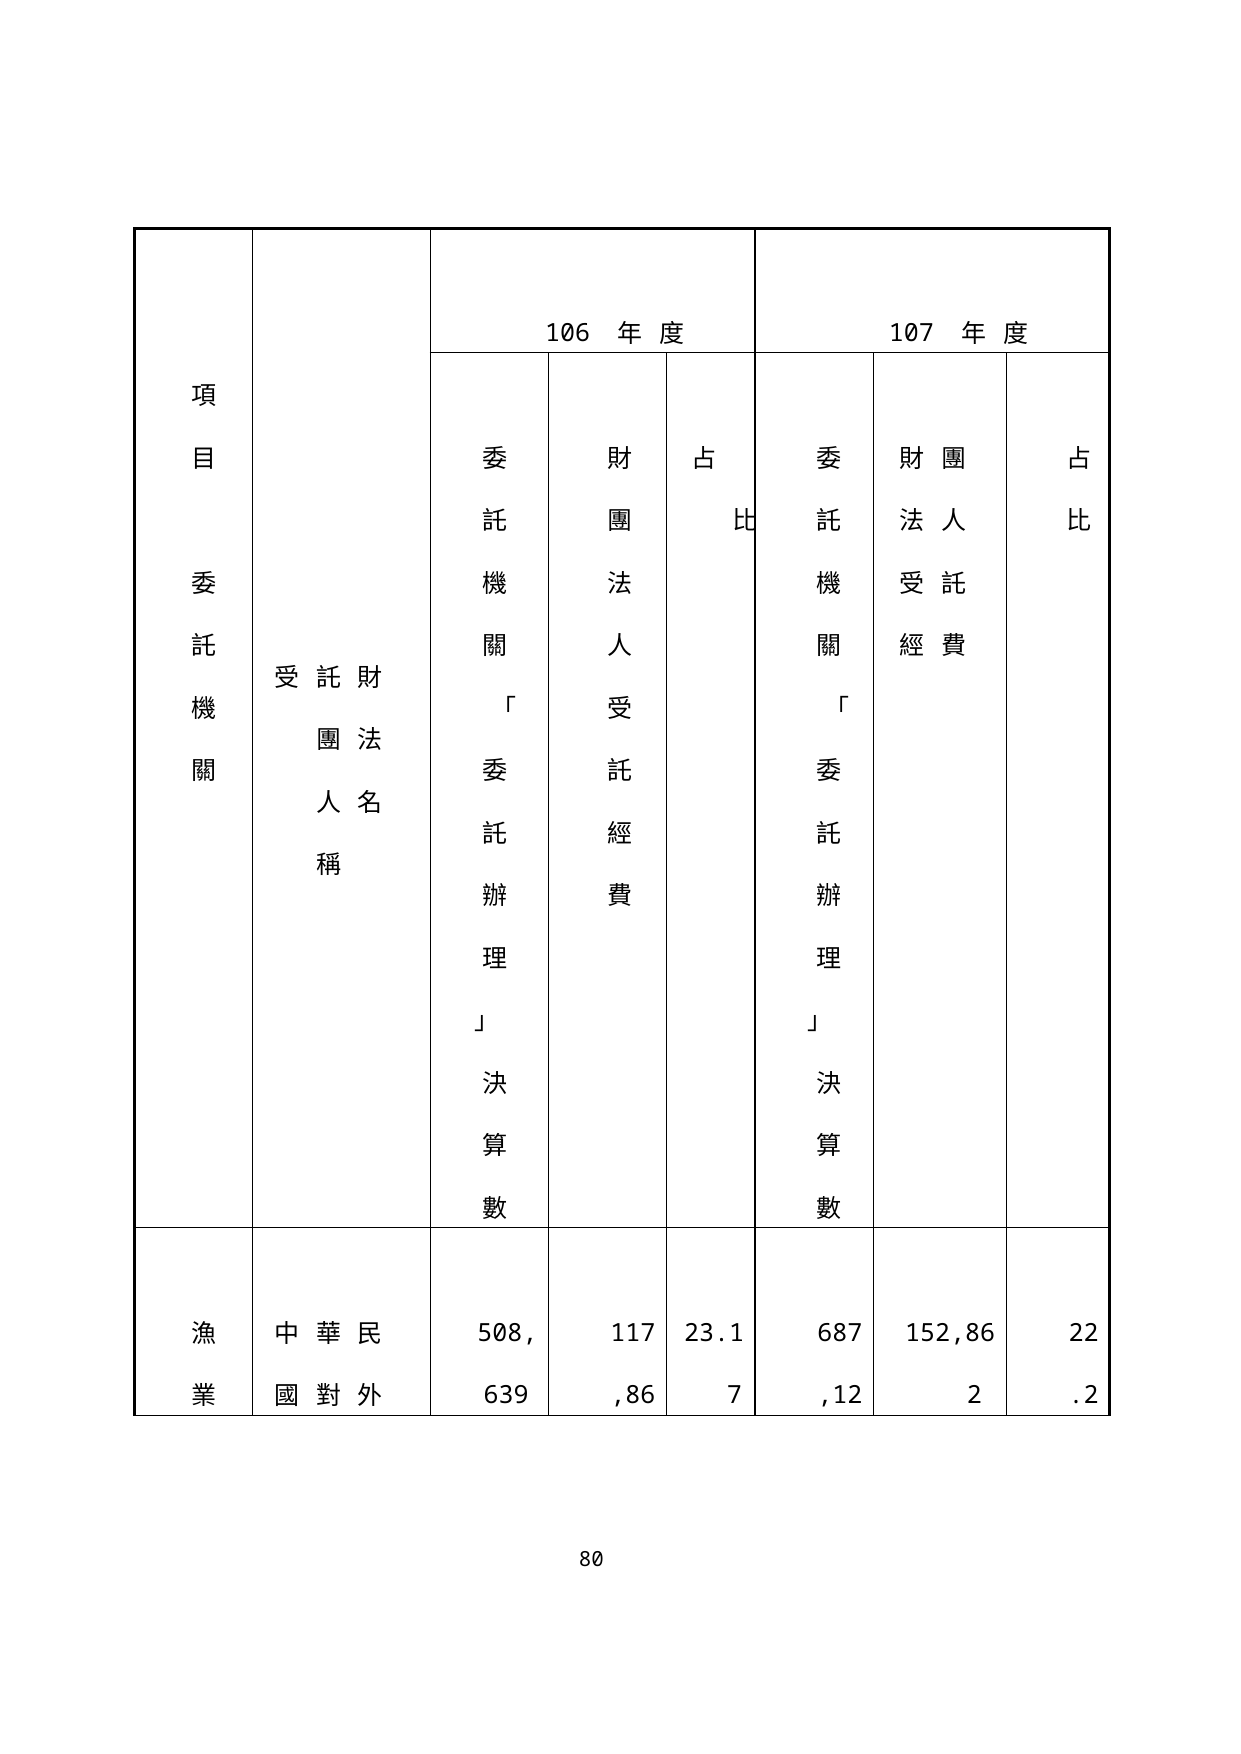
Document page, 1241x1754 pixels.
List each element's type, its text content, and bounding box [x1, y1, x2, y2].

table_cell 財團法人受託經費 [874, 353, 1006, 1227]
table_header 項目 委託 機關 [136, 230, 252, 1227]
table_cell 117,86 [549, 1228, 666, 1415]
table_cell 22.2 [1007, 1228, 1108, 1415]
table_header 107年度 [756, 230, 1108, 352]
table_cell 占比 [1007, 353, 1108, 1227]
table_cell 漁業 [136, 1228, 252, 1415]
table_header 受託財團法人名稱 [253, 230, 430, 1227]
table_cell 152,862 [874, 1228, 1006, 1415]
table_cell 財團法人受託經費 [549, 353, 666, 1227]
table_cell 508,639 [431, 1228, 548, 1415]
table_cell 中華民國對外 [253, 1228, 430, 1415]
table_cell 23.17 [667, 1228, 754, 1415]
table_header 106年度 [431, 230, 754, 352]
table_cell 委託機關「委託辦理」決算數 [431, 353, 548, 1227]
table_cell 687,12 [756, 1228, 873, 1415]
table_cell 占比 [667, 353, 754, 1227]
table_cell 委託機關「委託辦理」決算數 [756, 353, 873, 1227]
